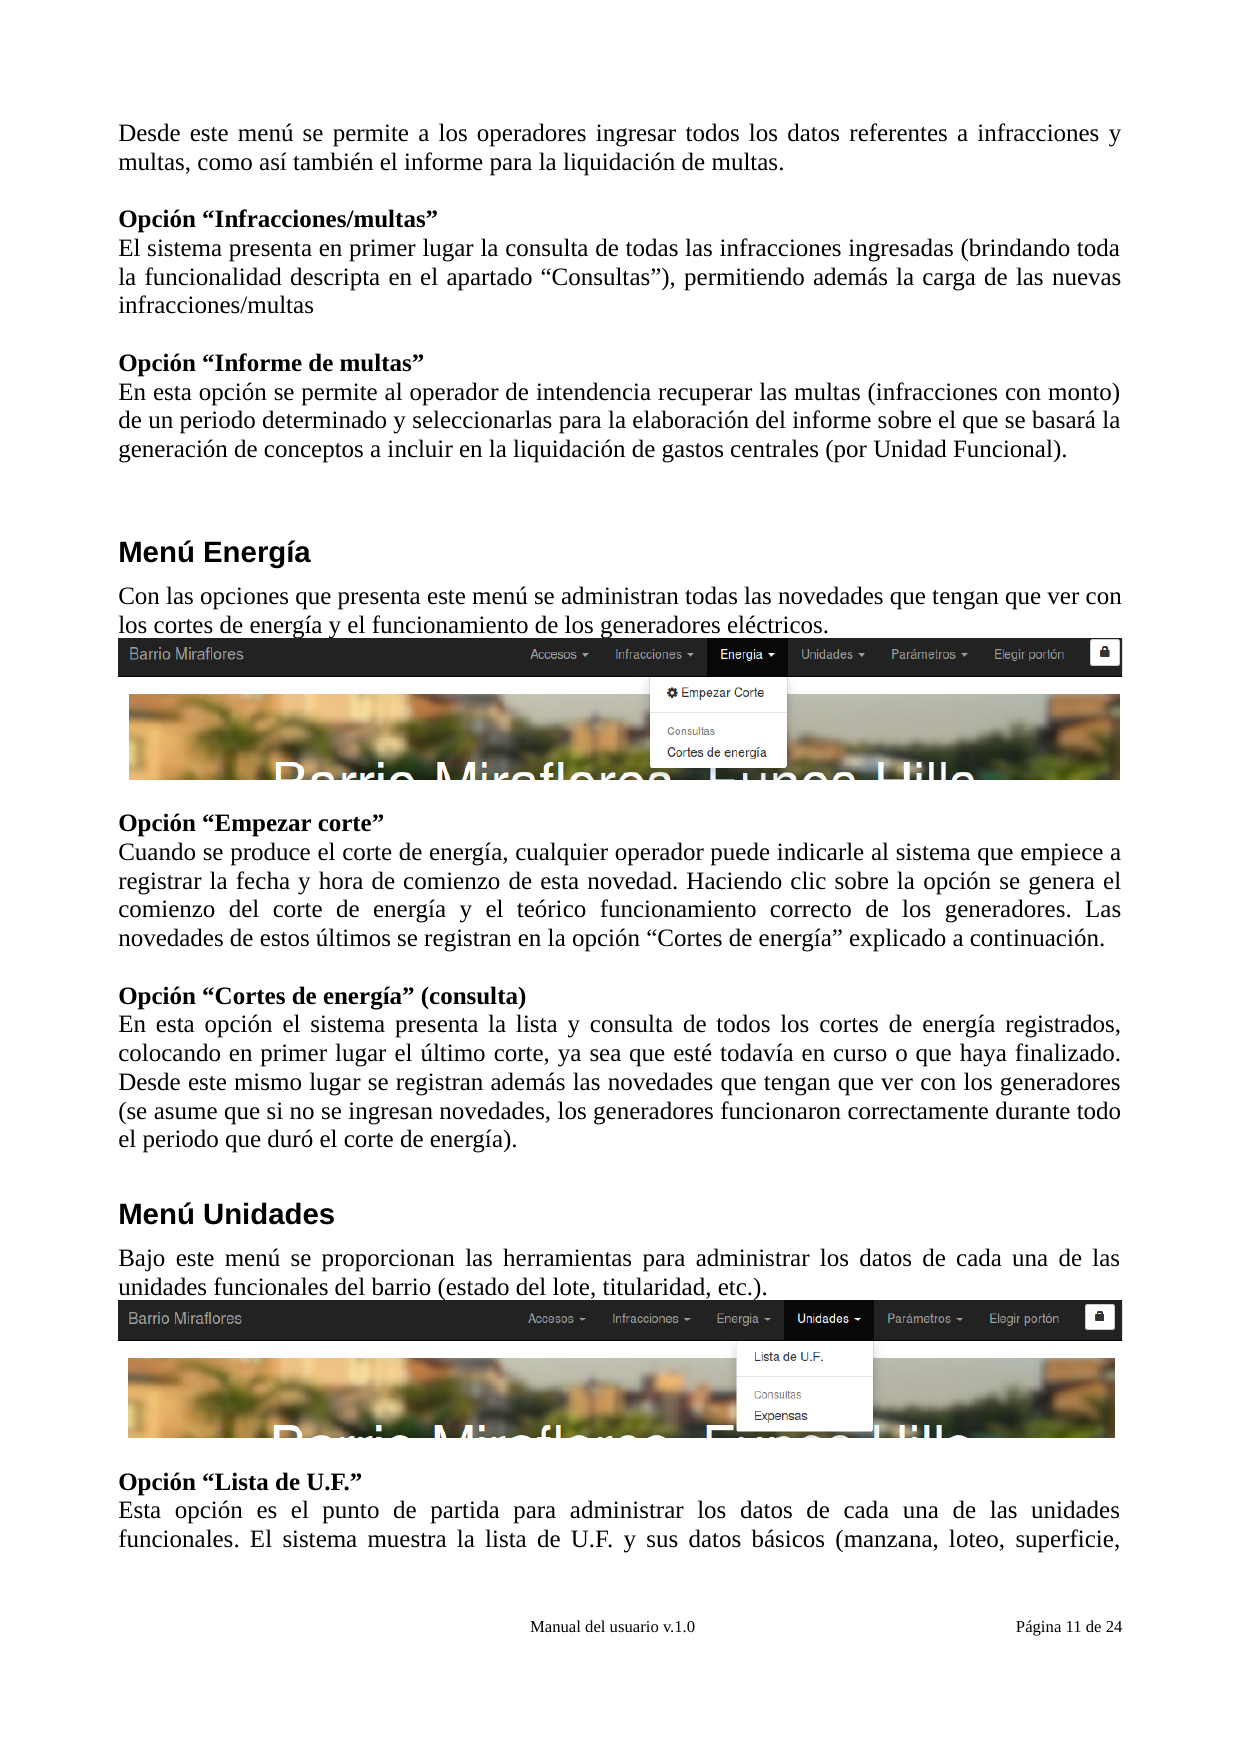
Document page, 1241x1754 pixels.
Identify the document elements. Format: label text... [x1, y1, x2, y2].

subtitle Menú Energía [118, 535, 1122, 569]
picture [118, 638, 1123, 780]
text Desde este menú se permite a los operadores ingresar todos los datos referentes a infracciones y multas, como así también el informe para la liquidación de multas. [118, 118, 1122, 176]
text En esta opción el sistema presenta la lista y consulta de todos los cortes de energía registrados, colocando en primer lugar el último corte, ya sea que esté todavía en curso o que haya finalizado. Desde este mismo lugar se registran además las novedades que tengan que ver con los generadores (se asume que si no se ingresan novedades, los generadores funcionaron correctamente durante todo el periodo que duró el corte de energía). [118, 1009, 1122, 1153]
text Cuando se produce el corte de energía, cualquier operador puede indicarle al sistema que empiece a registrar la fecha y hora de comienzo de esta novedad. Haciendo clic sobre la opción se genera el comienzo del corte de energía y el teórico funcionamiento correcto de los generadores. Las novedades de estos últimos se registran en la opción “Cortes de energía” explicado a continuación. [118, 837, 1122, 952]
text Bajo este menú se proporcionan las herramientas para administrar los datos de cada una de las unidades funcionales del barrio (estado del lote, titularidad, etc.). [118, 1243, 1122, 1300]
text Opción “Lista de U.F.” [118, 1467, 1122, 1495]
picture [118, 1300, 1123, 1438]
text El sistema presenta en primer lugar la consulta de todas las infracciones ingresadas (brindando toda la funcionalidad descripta en el apartado “Consultas”), permitiendo además la carga de las nuevas infracciones/multas [118, 233, 1122, 319]
text Opción “Informe de multas” [118, 348, 1122, 377]
text Esta opción es el punto de partida para administrar los datos de cada una de las unidades funcionales. El sistema muestra la lista de U.F. y sus datos básicos (manzana, loteo, superficie, [118, 1495, 1122, 1553]
subtitle Menú Unidades [118, 1197, 1122, 1230]
text Opción “Cortes de energía” (consulta) [118, 981, 1122, 1009]
text Opción “Empezar corte” [118, 808, 1122, 837]
text Opción “Infracciones/multas” [118, 204, 1122, 233]
text En esta opción se permite al operador de intendencia recuperar las multas (infracciones con monto) de un periodo determinado y seleccionarlas para la elaboración del informe sobre el que se basará la generación de conceptos a incluir en la liquidación de gastos centrales (por Unidad Funcional). [118, 377, 1122, 463]
text Con las opciones que presenta este menú se administran todas las novedades que tengan que ver con los cortes de energía y el funcionamiento de los generadores eléctricos. [118, 581, 1122, 638]
